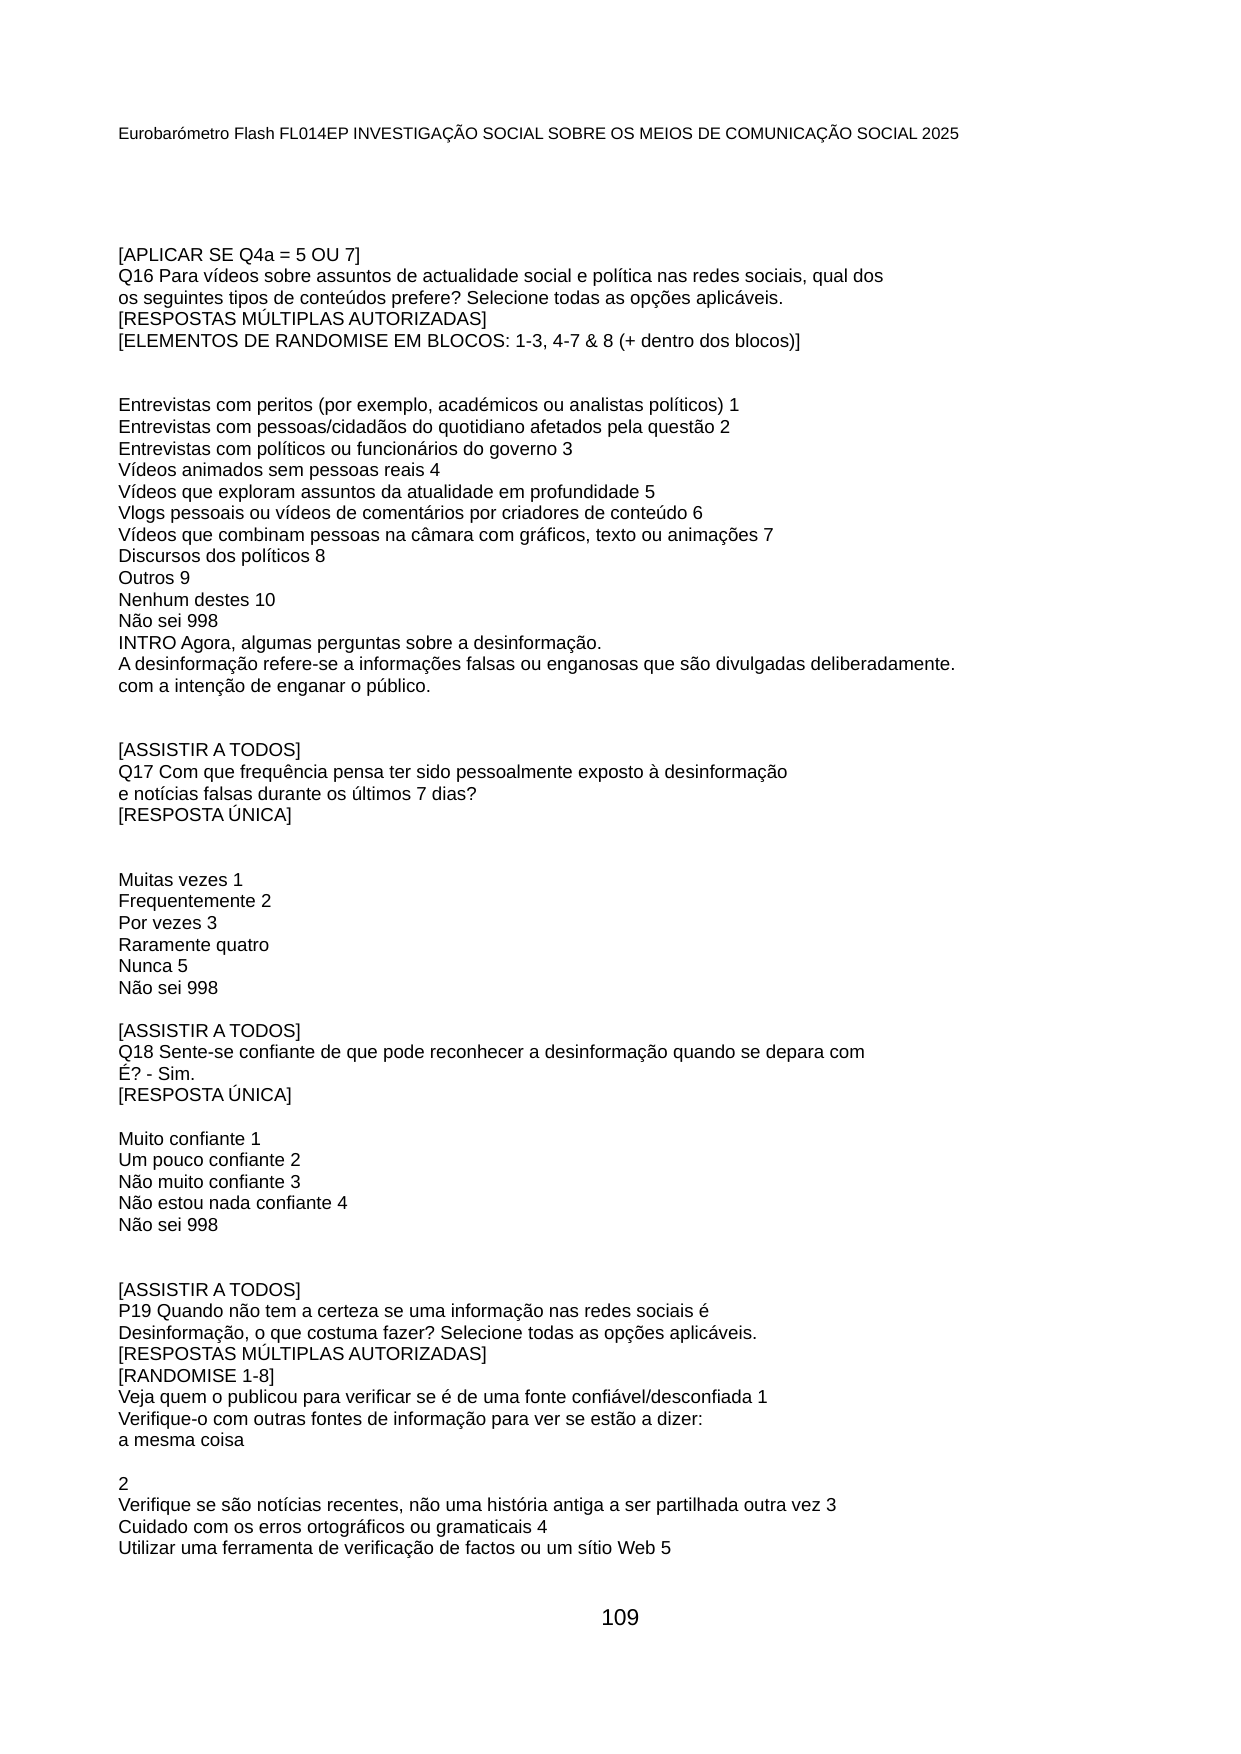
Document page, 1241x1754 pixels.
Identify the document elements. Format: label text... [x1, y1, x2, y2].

text a mesma coisa [118, 1429, 1122, 1451]
text [ASSISTIR A TODOS] [118, 1019, 1122, 1041]
text Q16 Para vídeos sobre assuntos de actualidade social e política nas redes sociais, qual dos [118, 265, 1122, 286]
text Raramente quatro [118, 933, 1122, 955]
text Outros 9 [118, 567, 1122, 588]
text Discursos dos políticos 8 [118, 545, 1122, 567]
text Não sei 998 [118, 976, 1122, 998]
text os seguintes tipos de conteúdos prefere? Selecione todas as opções aplicáveis. [118, 286, 1122, 308]
text [RESPOSTAS MÚLTIPLAS AUTORIZADAS] [118, 308, 1122, 329]
text Entrevistas com pessoas/cidadãos do quotidiano afetados pela questão 2 [118, 416, 1122, 437]
text Q18 Sente-se confiante de que pode reconhecer a desinformação quando se depara com [118, 1041, 1122, 1063]
text Frequentemente 2 [118, 890, 1122, 912]
text Utilizar uma ferramenta de verificação de factos ou um sítio Web 5 [118, 1537, 1122, 1559]
text Não estou nada confiante 4 [118, 1192, 1122, 1214]
text com a intenção de enganar o público. [118, 674, 1122, 696]
text Nunca 5 [118, 955, 1122, 976]
text Não sei 998 [118, 610, 1122, 631]
text [RESPOSTA ÚNICA] [118, 804, 1122, 826]
text Nenhum destes 10 [118, 588, 1122, 610]
text Vídeos que combinam pessoas na câmara com gráficos, texto ou animações 7 [118, 524, 1122, 545]
text [RESPOSTA ÚNICA] [118, 1084, 1122, 1106]
text Não sei 998 [118, 1214, 1122, 1235]
text [APLICAR SE Q4a = 5 OU 7] [118, 243, 1122, 265]
text [RESPOSTAS MÚLTIPLAS AUTORIZADAS] [118, 1343, 1122, 1364]
text [ASSISTIR A TODOS] [118, 739, 1122, 761]
text Entrevistas com peritos (por exemplo, académicos ou analistas políticos) 1 [118, 394, 1122, 416]
text Cuidado com os erros ortográficos ou gramaticais 4 [118, 1516, 1122, 1537]
text Entrevistas com políticos ou funcionários do governo 3 [118, 437, 1122, 459]
text A desinformação refere-se a informações falsas ou enganosas que são divulgadas deliberadamente. [118, 653, 1122, 674]
text [RANDOMISE 1-8] [118, 1364, 1122, 1386]
text Verifique-o com outras fontes de informação para ver se estão a dizer: [118, 1408, 1122, 1429]
text [ASSISTIR A TODOS] [118, 1278, 1122, 1300]
text Desinformação, o que costuma fazer? Selecione todas as opções aplicáveis. [118, 1321, 1122, 1343]
text e notícias falsas durante os últimos 7 dias? [118, 782, 1122, 804]
text 2 [118, 1472, 1122, 1494]
text Q17 Com que frequência pensa ter sido pessoalmente exposto à desinformação [118, 761, 1122, 782]
text [ELEMENTOS DE RANDOMISE EM BLOCOS: 1-3, 4-7 & 8 (+ dentro dos blocos)] [118, 329, 1122, 351]
text Vídeos que exploram assuntos da atualidade em profundidade 5 [118, 481, 1122, 502]
text Vlogs pessoais ou vídeos de comentários por criadores de conteúdo 6 [118, 502, 1122, 524]
text INTRO Agora, algumas perguntas sobre a desinformação. [118, 631, 1122, 653]
text Não muito confiante 3 [118, 1171, 1122, 1192]
text Muito confiante 1 [118, 1127, 1122, 1149]
text Verifique se são notícias recentes, não uma história antiga a ser partilhada outra vez 3 [118, 1494, 1122, 1516]
text Vídeos animados sem pessoas reais 4 [118, 459, 1122, 481]
text Veja quem o publicou para verificar se é de uma fonte confiável/desconfiada 1 [118, 1386, 1122, 1408]
text P19 Quando não tem a certeza se uma informação nas redes sociais é [118, 1300, 1122, 1321]
text Por vezes 3 [118, 912, 1122, 933]
text É? - Sim. [118, 1063, 1122, 1084]
text Um pouco confiante 2 [118, 1149, 1122, 1171]
text Muitas vezes 1 [118, 869, 1122, 890]
